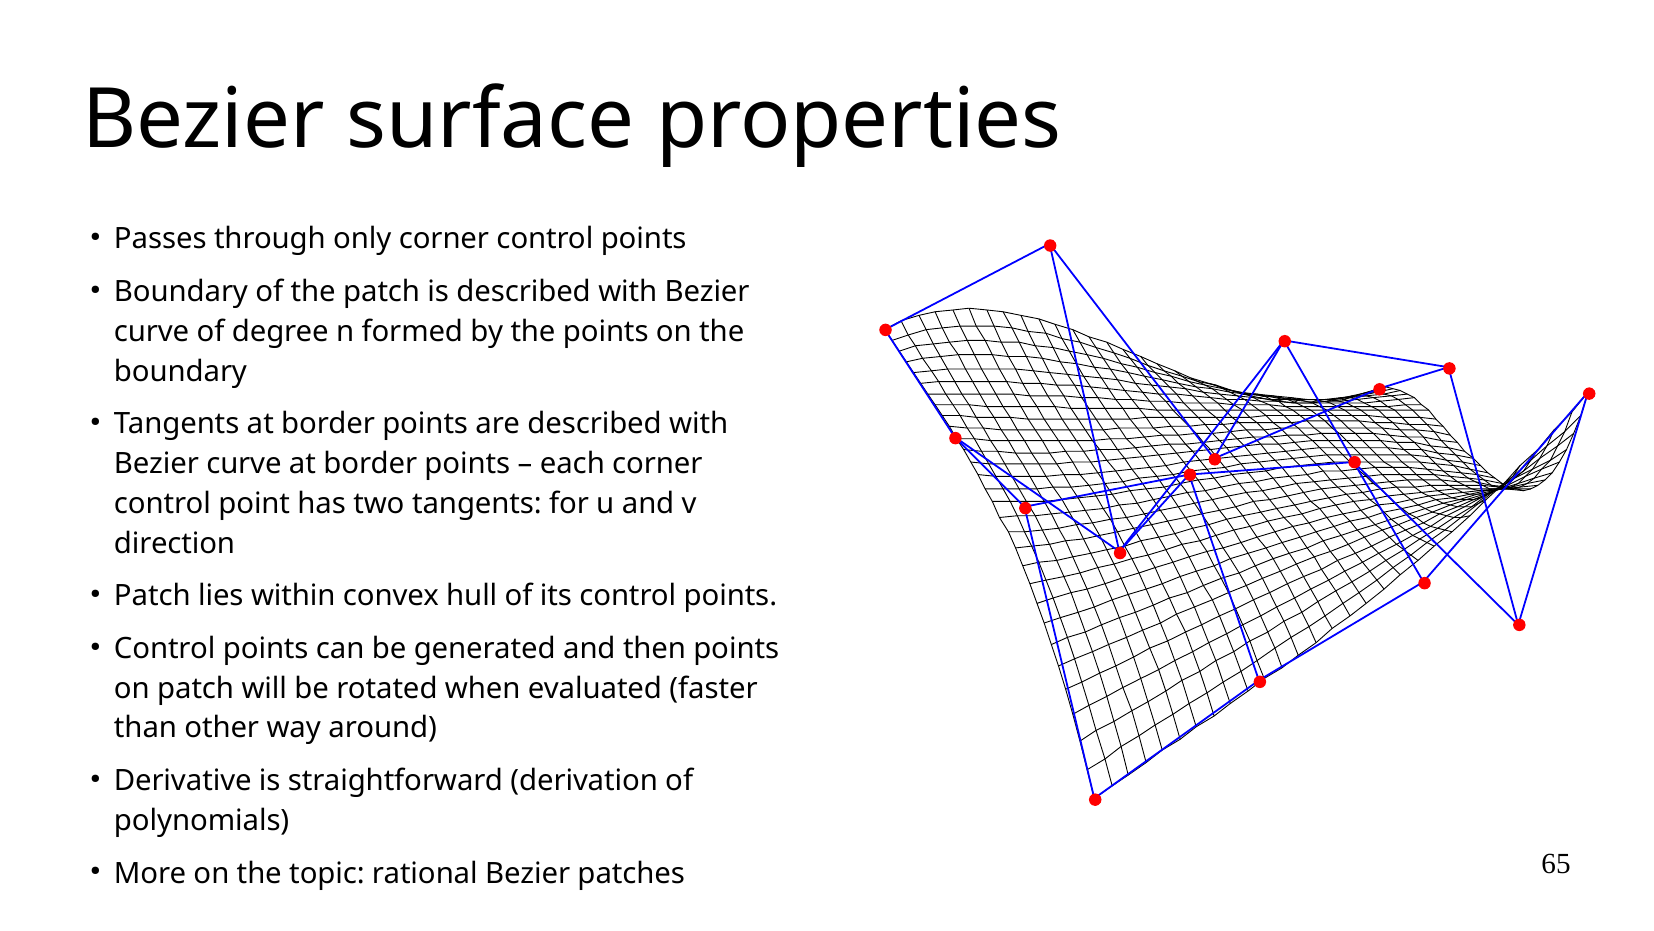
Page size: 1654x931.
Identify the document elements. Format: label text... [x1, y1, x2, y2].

picture [869, 225, 1606, 818]
list Passes through only corner control points Boundary of the patch is described with Bezier curve of degree n formed by the points on the boundary Tangents at border points are described with Bezier curve at border points – each corner control point has two tangents: for u and v direction Patch lies within convex hull of its control points. Control points can be generated and then points on patch will be rotated when evaluated (faster than other way around) Derivative is straightforward (derivation of polynomials) More on the topic: rational Bezier patches [82, 217, 796, 916]
title Bezier surface properties [82, 37, 1571, 193]
